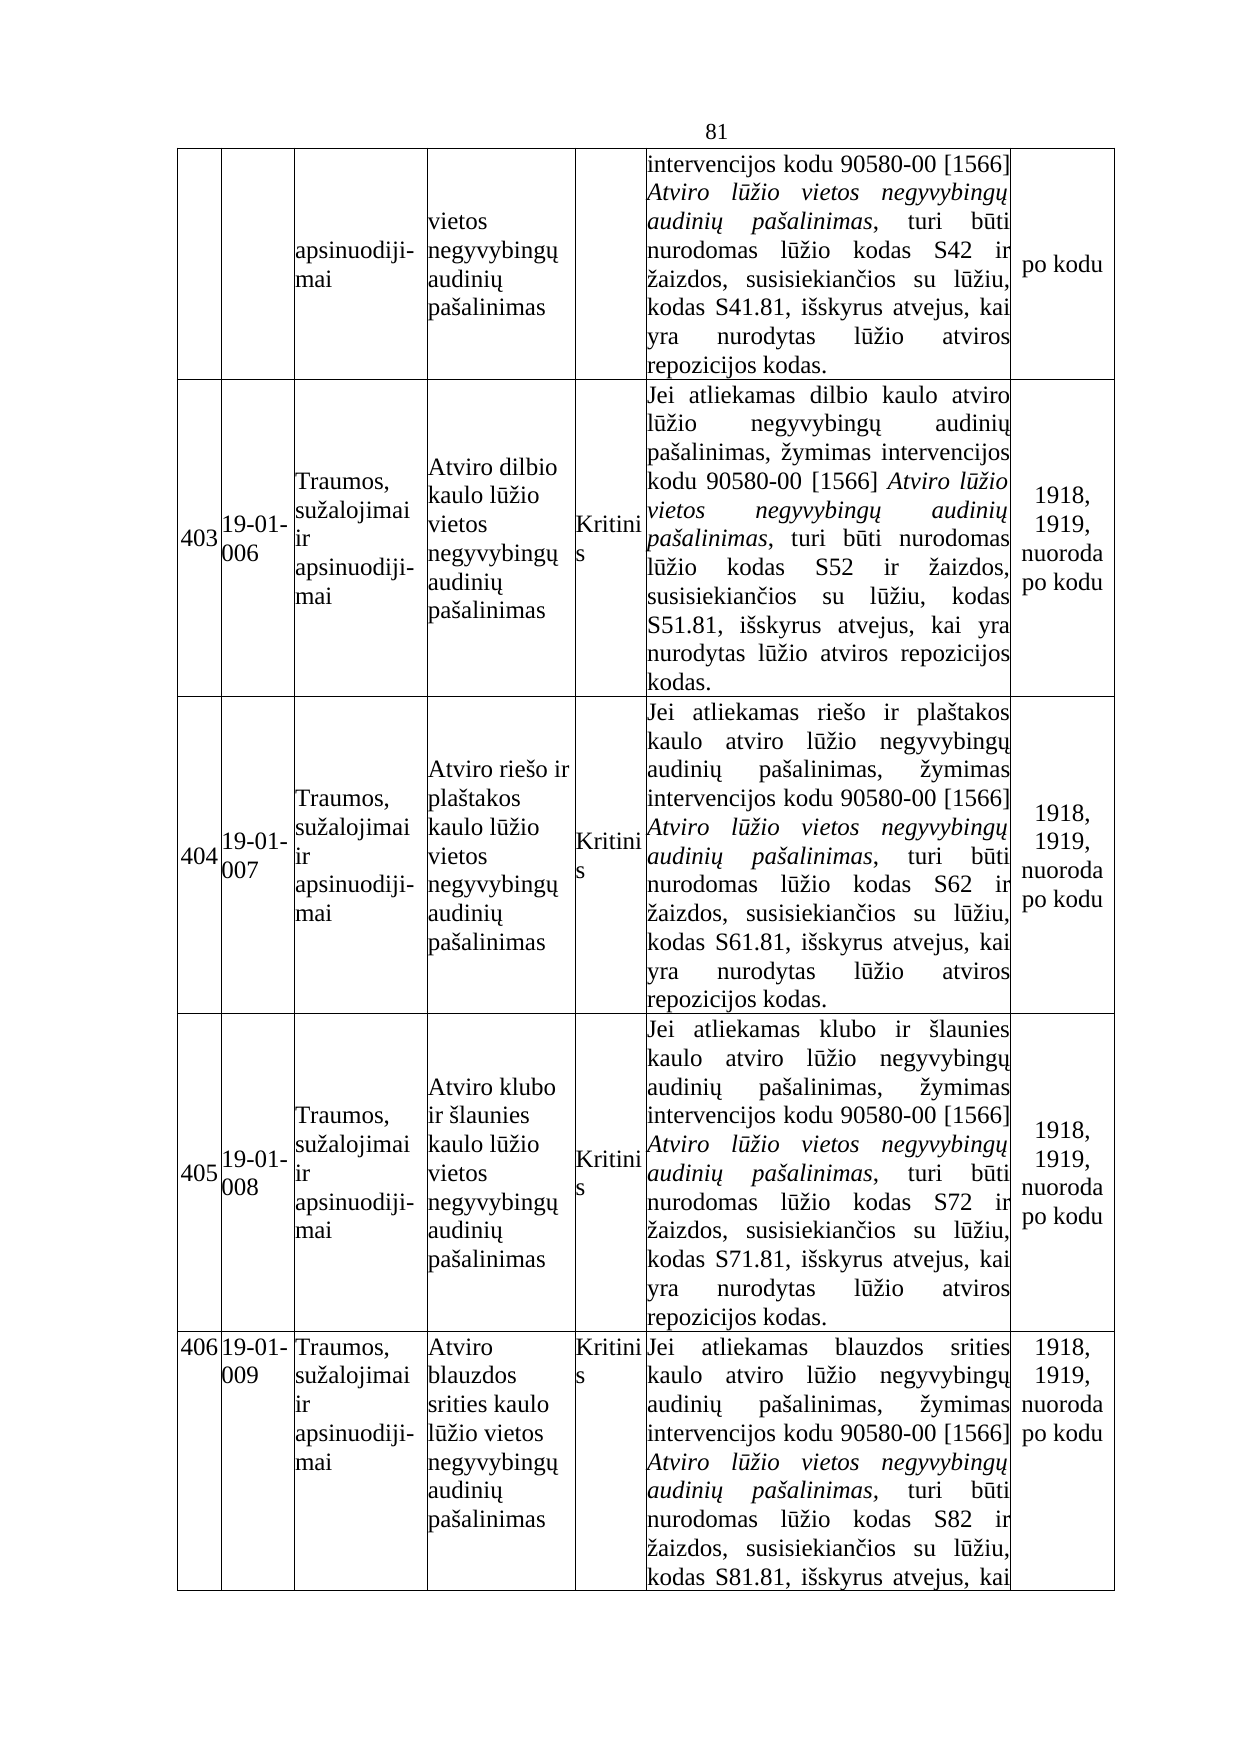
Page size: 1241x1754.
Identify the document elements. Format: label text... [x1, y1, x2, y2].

table_cell Kritinis [576, 380, 646, 696]
table_cell Atviro riešo ir plaštakos kaulo lūžio vietos negyvybingų audinių pašalinimas [428, 697, 575, 1013]
table_cell 1918, 1919, nuoroda po kodu [1011, 697, 1114, 1013]
table_cell Kritinis [576, 1332, 646, 1590]
table_cell Jei atliekamas blauzdos srities kaulo atviro lūžio negyvybingų audinių pašalinimas, žymimas intervencijos kodu 90580-00 [1566] Atviro lūžio vietos negyvybingų audinių pašalinimas, turi būti nurodomas lūžio kodas S82 ir žaizdos, susisiekiančios su lūžiu, kodas S81.81, išskyrus atvejus, kai [647, 1332, 1010, 1590]
table_cell Traumos, sužalojimai ir apsinuodiji-mai [295, 697, 427, 1013]
table_cell vietos negyvybingų audinių pašalinimas [428, 149, 575, 379]
table_cell 404 [178, 697, 221, 1013]
table_cell Atviro blauzdos srities kaulo lūžio vietos negyvybingų audinių pašalinimas [428, 1332, 575, 1590]
table_cell po kodu [1011, 149, 1114, 379]
table_cell Jei atliekamas klubo ir šlaunies kaulo atviro lūžio negyvybingų audinių pašalinimas, žymimas intervencijos kodu 90580-00 [1566] Atviro lūžio vietos negyvybingų audinių pašalinimas, turi būti nurodomas lūžio kodas S72 ir žaizdos, susisiekiančios su lūžiu, kodas S71.81, išskyrus atvejus, kai yra nurodytas lūžio atviros repozicijos kodas. [647, 1014, 1010, 1331]
table_cell 19-01-008 [222, 1014, 294, 1331]
table_cell Atviro klubo ir šlaunies kaulo lūžio vietos negyvybingų audinių pašalinimas [428, 1014, 575, 1331]
table_cell 1918, 1919, nuoroda po kodu [1011, 380, 1114, 696]
table_cell 19-01-006 [222, 380, 294, 696]
table_cell 406 [178, 1332, 221, 1590]
table_cell 19-01-009 [222, 1332, 294, 1590]
table_cell Traumos, sužalojimai ir apsinuodiji-mai [295, 1014, 427, 1331]
table_cell [576, 149, 646, 379]
table_cell Traumos, sužalojimai ir apsinuodiji-mai [295, 380, 427, 696]
table_cell 1918, 1919, nuoroda po kodu [1011, 1014, 1114, 1331]
table_cell Jei atliekamas dilbio kaulo atviro lūžio negyvybingų audinių pašalinimas, žymimas intervencijos kodu 90580-00 [1566] Atviro lūžio vietos negyvybingų audinių pašalinimas, turi būti nurodomas lūžio kodas S52 ir žaizdos, susisiekiančios su lūžiu, kodas S51.81, išskyrus atvejus, kai yra nurodytas lūžio atviros repozicijos kodas. [647, 380, 1010, 696]
table_cell intervencijos kodu 90580-00 [1566] Atviro lūžio vietos negyvybingų audinių pašalinimas, turi būti nurodomas lūžio kodas S42 ir žaizdos, susisiekiančios su lūžiu, kodas S41.81, išskyrus atvejus, kai yra nurodytas lūžio atviros repozicijos kodas. [647, 149, 1010, 379]
table_cell [222, 149, 294, 379]
table_cell [178, 149, 221, 379]
table_cell 19-01-007 [222, 697, 294, 1013]
table_cell 1918, 1919, nuoroda po kodu [1011, 1332, 1114, 1590]
table_cell 403 [178, 380, 221, 696]
table_cell Traumos, sužalojimai ir apsinuodiji-mai [295, 1332, 427, 1590]
table_cell Kritinis [576, 1014, 646, 1331]
table_cell 405 [178, 1014, 221, 1331]
table_cell Atviro dilbio kaulo lūžio vietos negyvybingų audinių pašalinimas [428, 380, 575, 696]
table_cell Jei atliekamas riešo ir plaštakos kaulo atviro lūžio negyvybingų audinių pašalinimas, žymimas intervencijos kodu 90580-00 [1566] Atviro lūžio vietos negyvybingų audinių pašalinimas, turi būti nurodomas lūžio kodas S62 ir žaizdos, susisiekiančios su lūžiu, kodas S61.81, išskyrus atvejus, kai yra nurodytas lūžio atviros repozicijos kodas. [647, 697, 1010, 1013]
table_cell apsinuodiji-mai [295, 149, 427, 379]
table_cell Kritinis [576, 697, 646, 1013]
